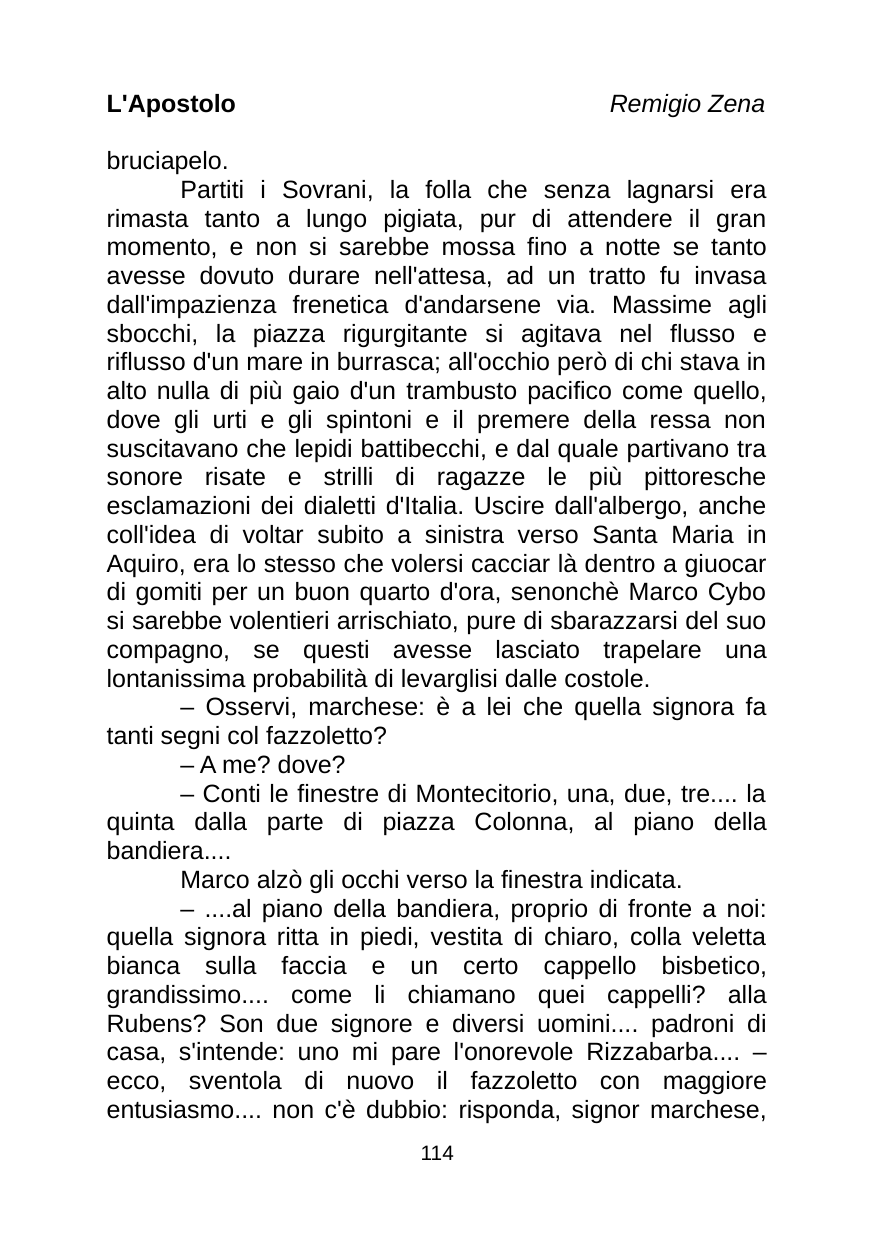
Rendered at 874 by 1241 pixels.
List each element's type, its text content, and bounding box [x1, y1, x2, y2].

text Partiti i Sovrani, la folla che senza lagnarsi era rimasta tanto a lungo pigiata, pur di attendere il gran momento, e non si sarebbe mossa fino a notte se tanto avesse dovuto durare nell'attesa, ad un tratto fu invasa dall'impazienza frenetica d'andarsene via. Massime agli sbocchi, la piazza rigurgitante si agitava nel flusso e riflusso d'un mare in burrasca; all'occhio però di chi stava in alto nulla di più gaio d'un trambusto pacifico come quello, dove gli urti e gli spintoni e il premere della ressa non suscitavano che lepidi battibecchi, e dal quale partivano tra sonore risate e strilli di ragazze le più pittoresche esclamazioni dei dialetti d'Italia. Uscire dall'albergo, anche coll'idea di voltar subito a sinistra verso Santa Maria in Aquiro, era lo stesso che volersi cacciar là dentro a giuocar di gomiti per un buon quarto d'ora, senonchè Marco Cybo si sarebbe volentieri arrischiato, pure di sbarazzarsi del suo compagno, se questi avesse lasciato trapelare una lontanissima probabilità di levarglisi dalle costole. [106, 175, 768, 692]
text Marco alzò gli occhi verso la finestra indicata. [106, 865, 768, 894]
text – A me? dove? [106, 750, 768, 779]
text – Osservi, marchese: è a lei che quella signora fa tanti segni col fazzoletto? [106, 692, 768, 750]
text bruciapelo. [106, 146, 768, 175]
text – ....al piano della bandiera, proprio di fronte a noi: quella signora ritta in piedi, vestita di chiaro, colla veletta bianca sulla faccia e un certo cappello bisbetico, grandissimo.... come li chiamano quei cappelli? alla Rubens? Son due signore e diversi uomini.... padroni di casa, s'intende: uno mi pare l'onorevole Rizzabarba.... – ecco, sventola di nuovo il fazzoletto con maggiore entusiasmo.... non c'è dubbio: risponda, signor marchese, [106, 894, 768, 1124]
text – Conti le finestre di Montecitorio, una, due, tre.... la quinta dalla parte di piazza Colonna, al piano della bandiera.... [106, 779, 768, 865]
